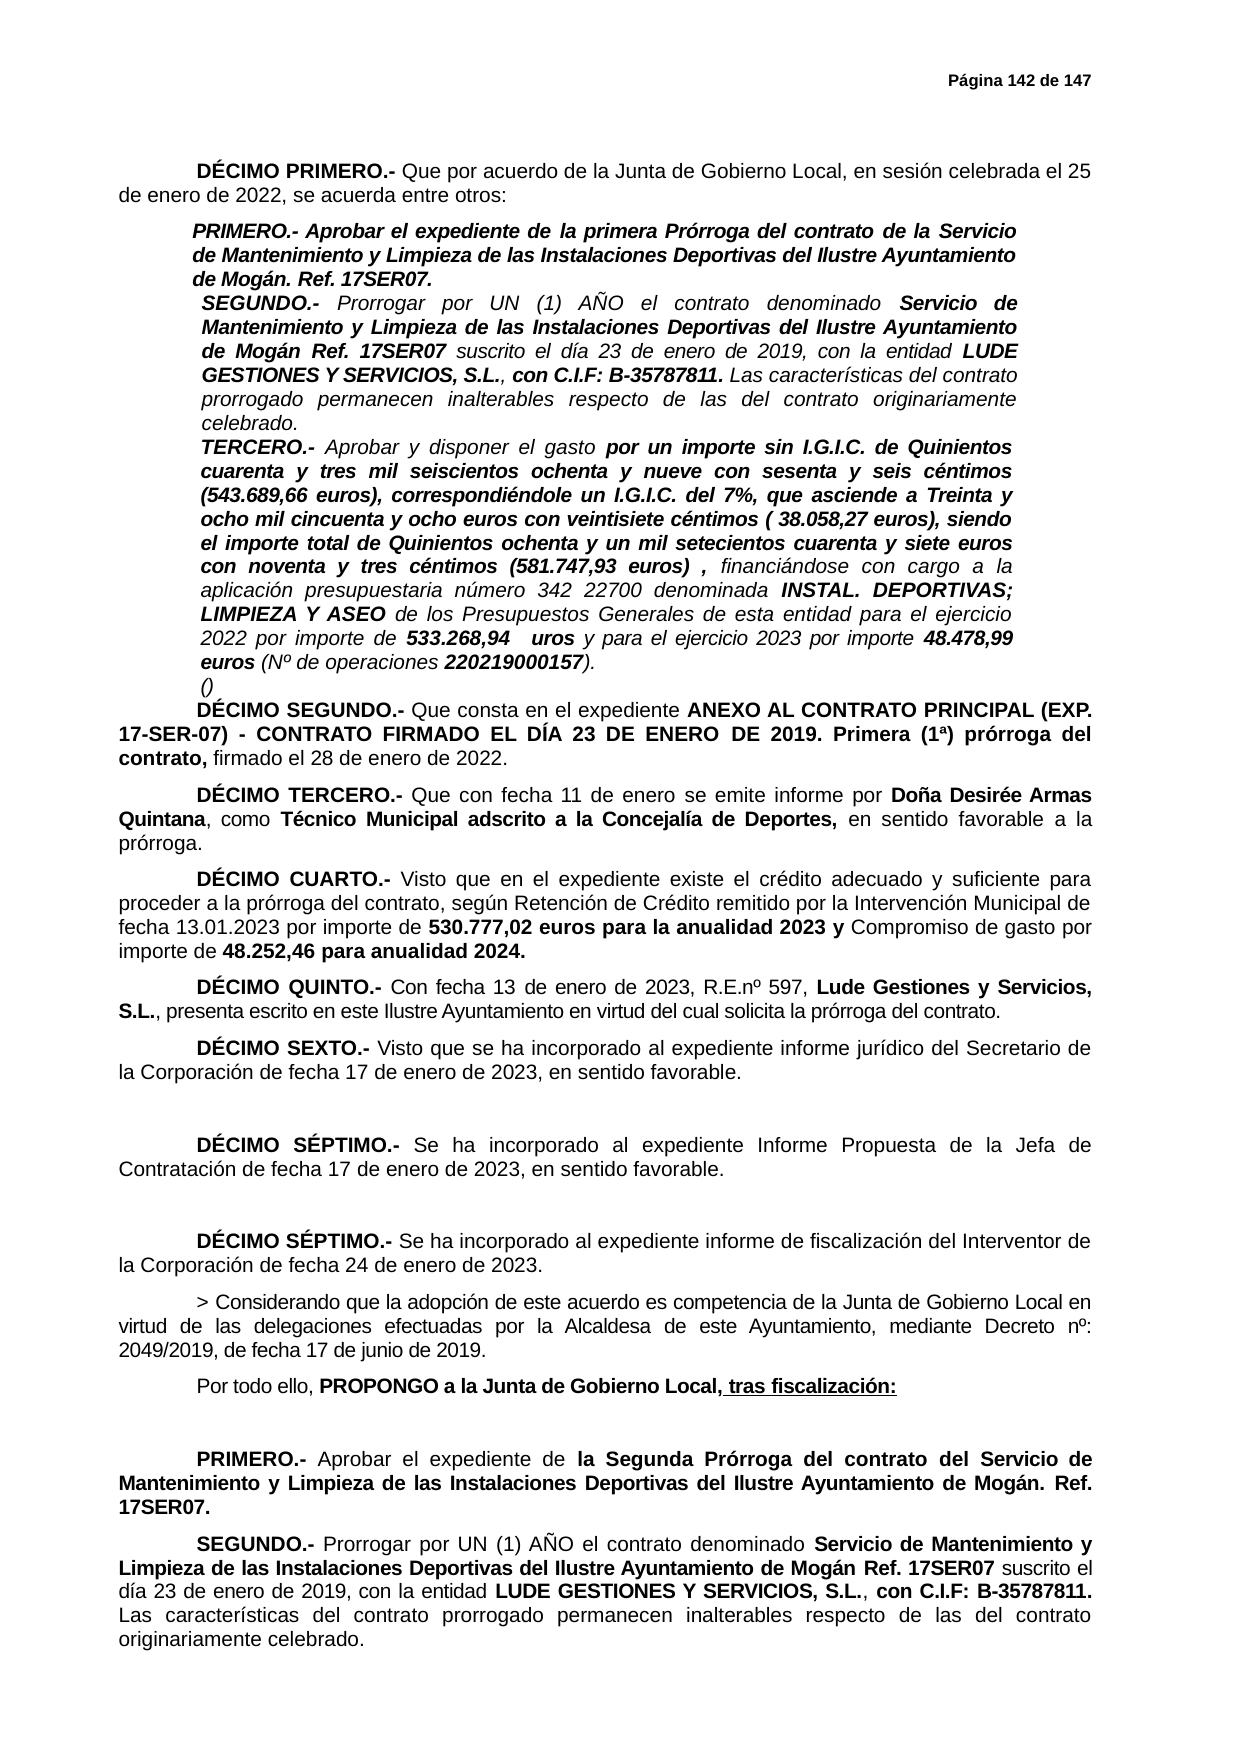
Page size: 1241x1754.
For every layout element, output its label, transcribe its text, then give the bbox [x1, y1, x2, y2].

text DÉCIMO TERCERO.- Que con fecha 11 de enero se emite informe por Doña Desirée Armas Quintana, como Técnico Municipal adscrito a la Concejalía de Deportes, en sentido favorable a la prórroga. [118, 782, 1092, 854]
text PRIMERO.- Aprobar el expediente de la Segunda Prórroga del contrato del Servicio de Mantenimiento y Limpieza de las Instalaciones Deportivas del Ilustre Ayuntamiento de Mogán. Ref. 17SER07. [118, 1447, 1092, 1519]
text PRIMERO.- Aprobar el expediente de la primera Prórroga del contrato de la Servicio de Mantenimiento y Limpieza de las Instalaciones Deportivas del Ilustre Ayuntamiento de Mogán. Ref. 17SER07. [192, 219, 1019, 291]
text DÉCIMO CUARTO.- Visto que en el expediente existe el crédito adecuado y suficiente para proceder a la prórroga del contrato, según Retención de Crédito remitido por la Intervención Municipal de fecha 13.01.2023 por importe de 530.777,02 euros para la anualidad 2023 y Compromiso de gasto por importe de 48.252,46 para anualidad 2024. [118, 867, 1092, 963]
text DÉCIMO QUINTO.- Con fecha 13 de enero de 2023, R.E.nº 597, Lude Gestiones y Servicios, S.L., presenta escrito en este Ilustre Ayuntamiento en virtud del cual solicita la prórroga del contrato. [118, 975, 1092, 1023]
text () [200, 674, 1015, 698]
text SEGUNDO.- Prorrogar por UN (1) AÑO el contrato denominado Servicio de Mantenimiento y Limpieza de las Instalaciones Deportivas del Ilustre Ayuntamiento de Mogán Ref. 17SER07 suscrito el día 23 de enero de 2019, con la entidad LUDE GESTIONES Y SERVICIOS, S.L., con C.I.F: B-35787811. Las características del contrato prorrogado permanecen inalterables respecto de las del contrato originariamente celebrado. [201, 291, 1020, 434]
text DÉCIMO SEXTO.- Visto que se ha incorporado al expediente informe jurídico del Secretario de la Corporación de fecha 17 de enero de 2023, en sentido favorable. [118, 1036, 1092, 1083]
text Por todo ello, PROPONGO a la Junta de Gobierno Local, tras fiscalización: [118, 1374, 1092, 1398]
text SEGUNDO.- Prorrogar por UN (1) AÑO el contrato denominado Servicio de Mantenimiento y Limpieza de las Instalaciones Deportivas del Ilustre Ayuntamiento de Mogán Ref. 17SER07 suscrito el día 23 de enero de 2019, con la entidad LUDE GESTIONES Y SERVICIOS, S.L., con C.I.F: B-35787811. Las características del contrato prorrogado permanecen inalterables respecto de las del contrato originariamente celebrado. [118, 1531, 1092, 1651]
text DÉCIMO PRIMERO.- Que por acuerdo de la Junta de Gobierno Local, en sesión celebrada el 25 de enero de 2022, se acuerda entre otros: [118, 158, 1092, 206]
text DÉCIMO SÉPTIMO.- Se ha incorporado al expediente informe de fiscalización del Interventor de la Corporación de fecha 24 de enero de 2023. [118, 1229, 1092, 1277]
text > Considerando que la adopción de este acuerdo es competencia de la Junta de Gobierno Local en virtud de las delegaciones efectuadas por la Alcaldesa de este Ayuntamiento, mediante Decreto nº: 2049/2019, de fecha 17 de junio de 2019. [118, 1290, 1092, 1362]
text TERCERO.- Aprobar y disponer el gasto por un importe sin I.G.I.C. de Quinientos cuarenta y tres mil seiscientos ochenta y nueve con sesenta y seis céntimos (543.689,66 euros), correspondiéndole un I.G.I.C. del 7%, que asciende a Treinta y ocho mil cincuenta y ocho euros con veintisiete céntimos ( 38.058,27 euros), siendo el importe total de Quinientos ochenta y un mil setecientos cuarenta y siete euros con noventa y tres céntimos (581.747,93 euros) , financiándose con cargo a la aplicación presupuestaria número 342 22700 denominada INSTAL. DEPORTIVAS; LIMPIEZA Y ASEO de los Presupuestos Generales de esta entidad para el ejercicio 2022 por importe de 533.268,94 euros y para el ejercicio 2023 por importe 48.478,99 euros (Nº de operaciones 220219000157). [200, 434, 1015, 674]
text DÉCIMO SÉPTIMO.- Se ha incorporado al expediente Informe Propuesta de la Jefa de Contratación de fecha 17 de enero de 2023, en sentido favorable. [118, 1132, 1092, 1180]
text DÉCIMO SEGUNDO.- Que consta en el expediente ANEXO AL CONTRATO PRINCIPAL (EXP. 17-SER-07) - CONTRATO FIRMADO EL DÍA 23 DE ENERO DE 2019. Primera (1ª) prórroga del contrato, firmado el 28 de enero de 2022. [118, 698, 1092, 770]
